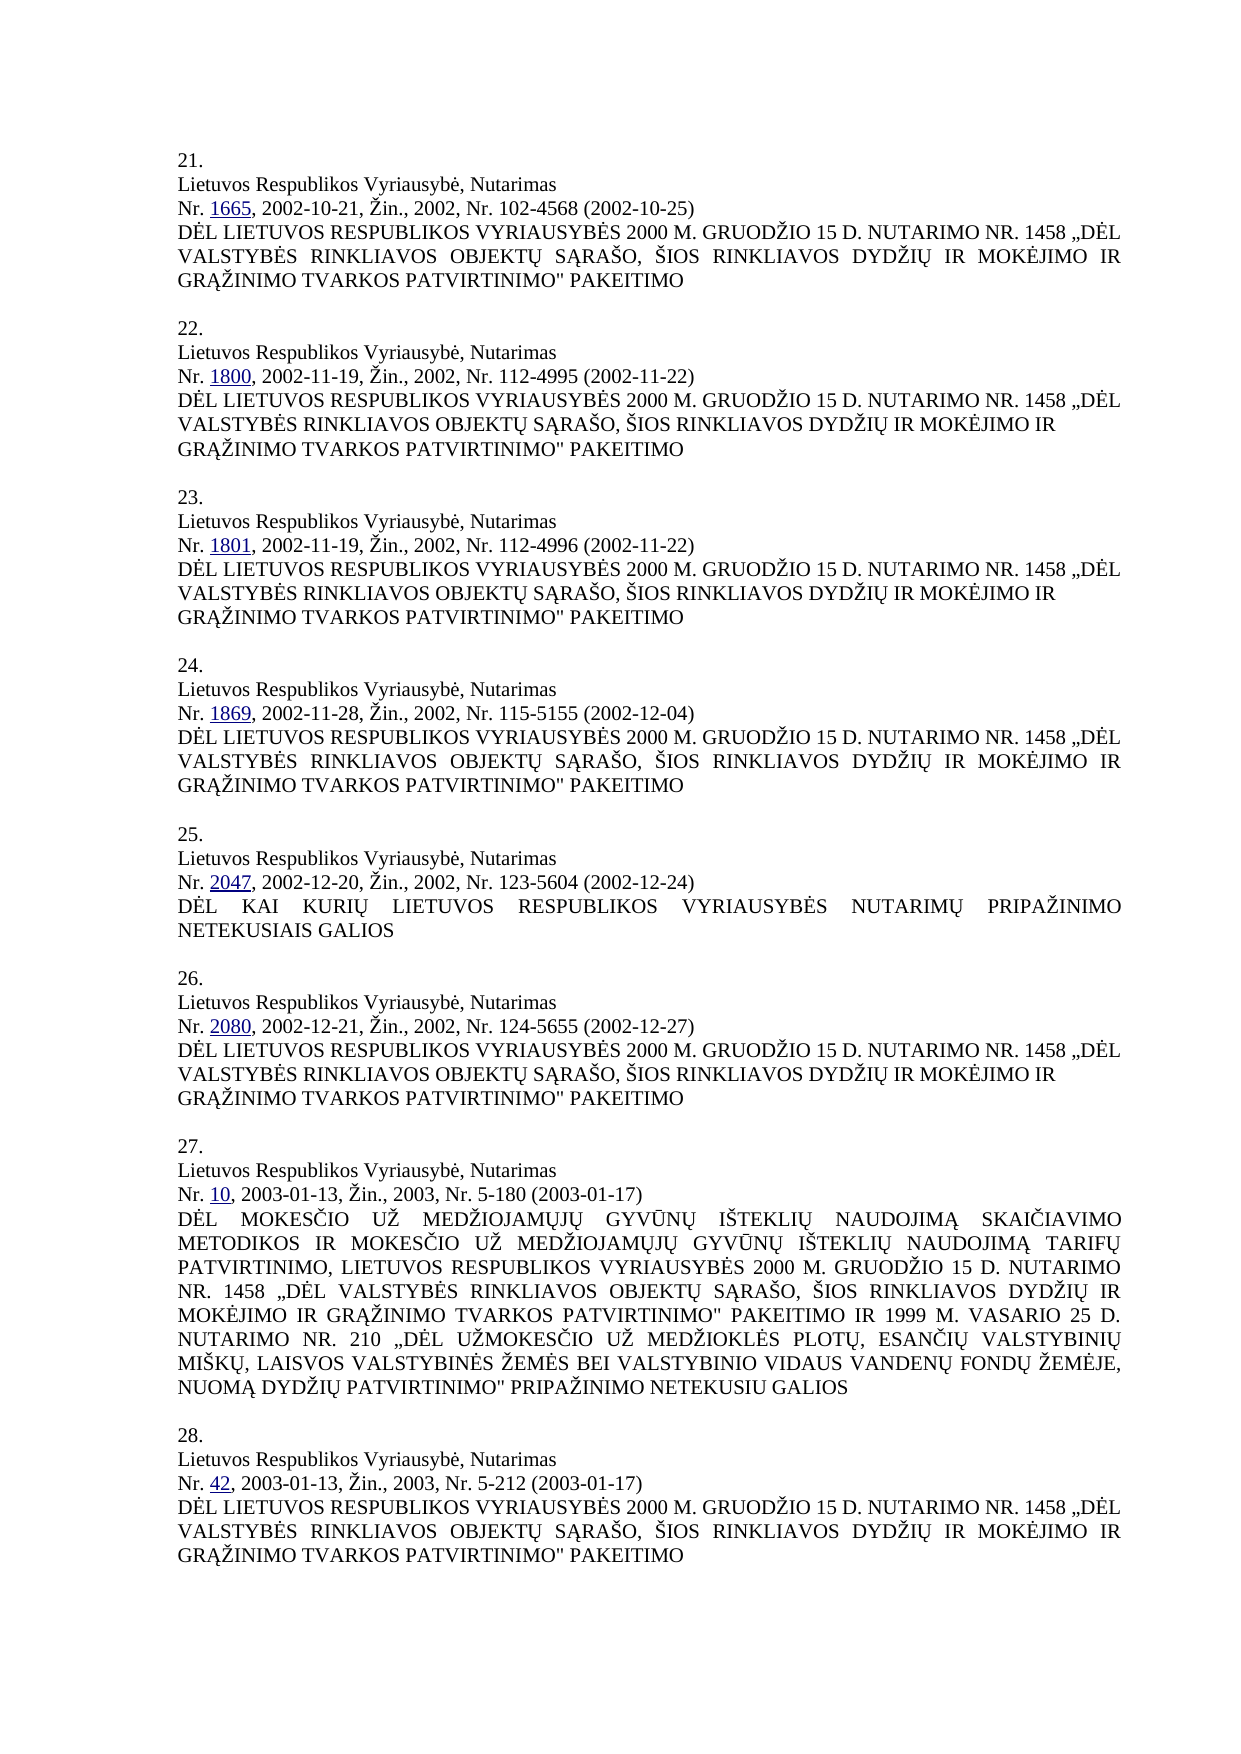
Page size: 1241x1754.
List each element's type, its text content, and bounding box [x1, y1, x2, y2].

text 26. [177, 966, 1122, 990]
text Lietuvos Respublikos Vyriausybė, Nutarimas [177, 846, 1122, 869]
text 28. [177, 1423, 1122, 1447]
text DĖL MOKESČIO UŽ MEDŽIOJAMŲJŲ GYVŪNŲ IŠTEKLIŲ NAUDOJIMĄ SKAIČIAVIMO METODIKOS IR MOKESČIO UŽ MEDŽIOJAMŲJŲ GYVŪNŲ IŠTEKLIŲ NAUDOJIMĄ TARIFŲ PATVIRTINIMO, LIETUVOS RESPUBLIKOS VYRIAUSYBĖS 2000 M. GRUODŽIO 15 D. NUTARIMO NR. 1458 „DĖL VALSTYBĖS RINKLIAVOS OBJEKTŲ SĄRAŠO, ŠIOS RINKLIAVOS DYDŽIŲ IR MOKĖJIMO IR GRĄŽINIMO TVARKOS PATVIRTINIMO" PAKEITIMO IR 1999 M. VASARIO 25 D. NUTARIMO NR. 210 „DĖL UŽMOKESČIO UŽ MEDŽIOKLĖS PLOTŲ, ESANČIŲ VALSTYBINIŲ MIŠKŲ, LAISVOS VALSTYBINĖS ŽEMĖS BEI VALSTYBINIO VIDAUS VANDENŲ FONDŲ ŽEMĖJE, NUOMĄ DYDŽIŲ PATVIRTINIMO" PRIPAŽINIMO NETEKUSIU GALIOS [177, 1206, 1122, 1399]
text Lietuvos Respublikos Vyriausybė, Nutarimas [177, 677, 1122, 701]
text 27. [177, 1134, 1122, 1158]
text 21. [177, 148, 1122, 172]
text Nr. 1869, 2002-11-28, Žin., 2002, Nr. 115-5155 (2002-12-04) [177, 701, 1122, 725]
text Nr. 1800, 2002-11-19, Žin., 2002, Nr. 112-4995 (2002-11-22) [177, 364, 1122, 388]
text Nr. 10, 2003-01-13, Žin., 2003, Nr. 5-180 (2003-01-17) [177, 1182, 1122, 1206]
text Lietuvos Respublikos Vyriausybė, Nutarimas [177, 509, 1122, 533]
text Nr. 1665, 2002-10-21, Žin., 2002, Nr. 102-4568 (2002-10-25) [177, 196, 1122, 220]
text 25. [177, 821, 1122, 846]
text Lietuvos Respublikos Vyriausybė, Nutarimas [177, 1158, 1122, 1182]
text DĖL LIETUVOS RESPUBLIKOS VYRIAUSYBĖS 2000 M. GRUODŽIO 15 D. NUTARIMO NR. 1458 „DĖL VALSTYBĖS RINKLIAVOS OBJEKTŲ SĄRAŠO, ŠIOS RINKLIAVOS DYDŽIŲ IR MOKĖJIMO IR GRĄŽINIMO TVARKOS PATVIRTINIMO" PAKEITIMO [177, 725, 1122, 797]
text DĖL LIETUVOS RESPUBLIKOS VYRIAUSYBĖS 2000 M. GRUODŽIO 15 D. NUTARIMO NR. 1458 „DĖL VALSTYBĖS RINKLIAVOS OBJEKTŲ SĄRAŠO, ŠIOS RINKLIAVOS DYDŽIŲ IR MOKĖJIMO IR GRĄŽINIMO TVARKOS PATVIRTINIMO" PAKEITIMO [177, 388, 1122, 461]
text Lietuvos Respublikos Vyriausybė, Nutarimas [177, 990, 1122, 1014]
text 22. [177, 316, 1122, 340]
text DĖL LIETUVOS RESPUBLIKOS VYRIAUSYBĖS 2000 M. GRUODŽIO 15 D. NUTARIMO NR. 1458 „DĖL VALSTYBĖS RINKLIAVOS OBJEKTŲ SĄRAŠO, ŠIOS RINKLIAVOS DYDŽIŲ IR MOKĖJIMO IR GRĄŽINIMO TVARKOS PATVIRTINIMO" PAKEITIMO [177, 557, 1122, 629]
text DĖL LIETUVOS RESPUBLIKOS VYRIAUSYBĖS 2000 M. GRUODŽIO 15 D. NUTARIMO NR. 1458 „DĖL VALSTYBĖS RINKLIAVOS OBJEKTŲ SĄRAŠO, ŠIOS RINKLIAVOS DYDŽIŲ IR MOKĖJIMO IR GRĄŽINIMO TVARKOS PATVIRTINIMO" PAKEITIMO [177, 1038, 1122, 1110]
text Lietuvos Respublikos Vyriausybė, Nutarimas [177, 1447, 1122, 1471]
text Nr. 42, 2003-01-13, Žin., 2003, Nr. 5-212 (2003-01-17) [177, 1471, 1122, 1495]
text DĖL KAI KURIŲ LIETUVOS RESPUBLIKOS VYRIAUSYBĖS NUTARIMŲ PRIPAŽINIMO NETEKUSIAIS GALIOS [177, 894, 1122, 942]
text Nr. 2047, 2002-12-20, Žin., 2002, Nr. 123-5604 (2002-12-24) [177, 869, 1122, 894]
text Nr. 2080, 2002-12-21, Žin., 2002, Nr. 124-5655 (2002-12-27) [177, 1014, 1122, 1038]
text 23. [177, 484, 1122, 509]
text DĖL LIETUVOS RESPUBLIKOS VYRIAUSYBĖS 2000 M. GRUODŽIO 15 D. NUTARIMO NR. 1458 „DĖL VALSTYBĖS RINKLIAVOS OBJEKTŲ SĄRAŠO, ŠIOS RINKLIAVOS DYDŽIŲ IR MOKĖJIMO IR GRĄŽINIMO TVARKOS PATVIRTINIMO" PAKEITIMO [177, 1495, 1122, 1567]
text DĖL LIETUVOS RESPUBLIKOS VYRIAUSYBĖS 2000 M. GRUODŽIO 15 D. NUTARIMO NR. 1458 „DĖL VALSTYBĖS RINKLIAVOS OBJEKTŲ SĄRAŠO, ŠIOS RINKLIAVOS DYDŽIŲ IR MOKĖJIMO IR GRĄŽINIMO TVARKOS PATVIRTINIMO" PAKEITIMO [177, 220, 1122, 292]
text Nr. 1801, 2002-11-19, Žin., 2002, Nr. 112-4996 (2002-11-22) [177, 533, 1122, 557]
text Lietuvos Respublikos Vyriausybė, Nutarimas [177, 172, 1122, 196]
text Lietuvos Respublikos Vyriausybė, Nutarimas [177, 340, 1122, 364]
text 24. [177, 653, 1122, 677]
